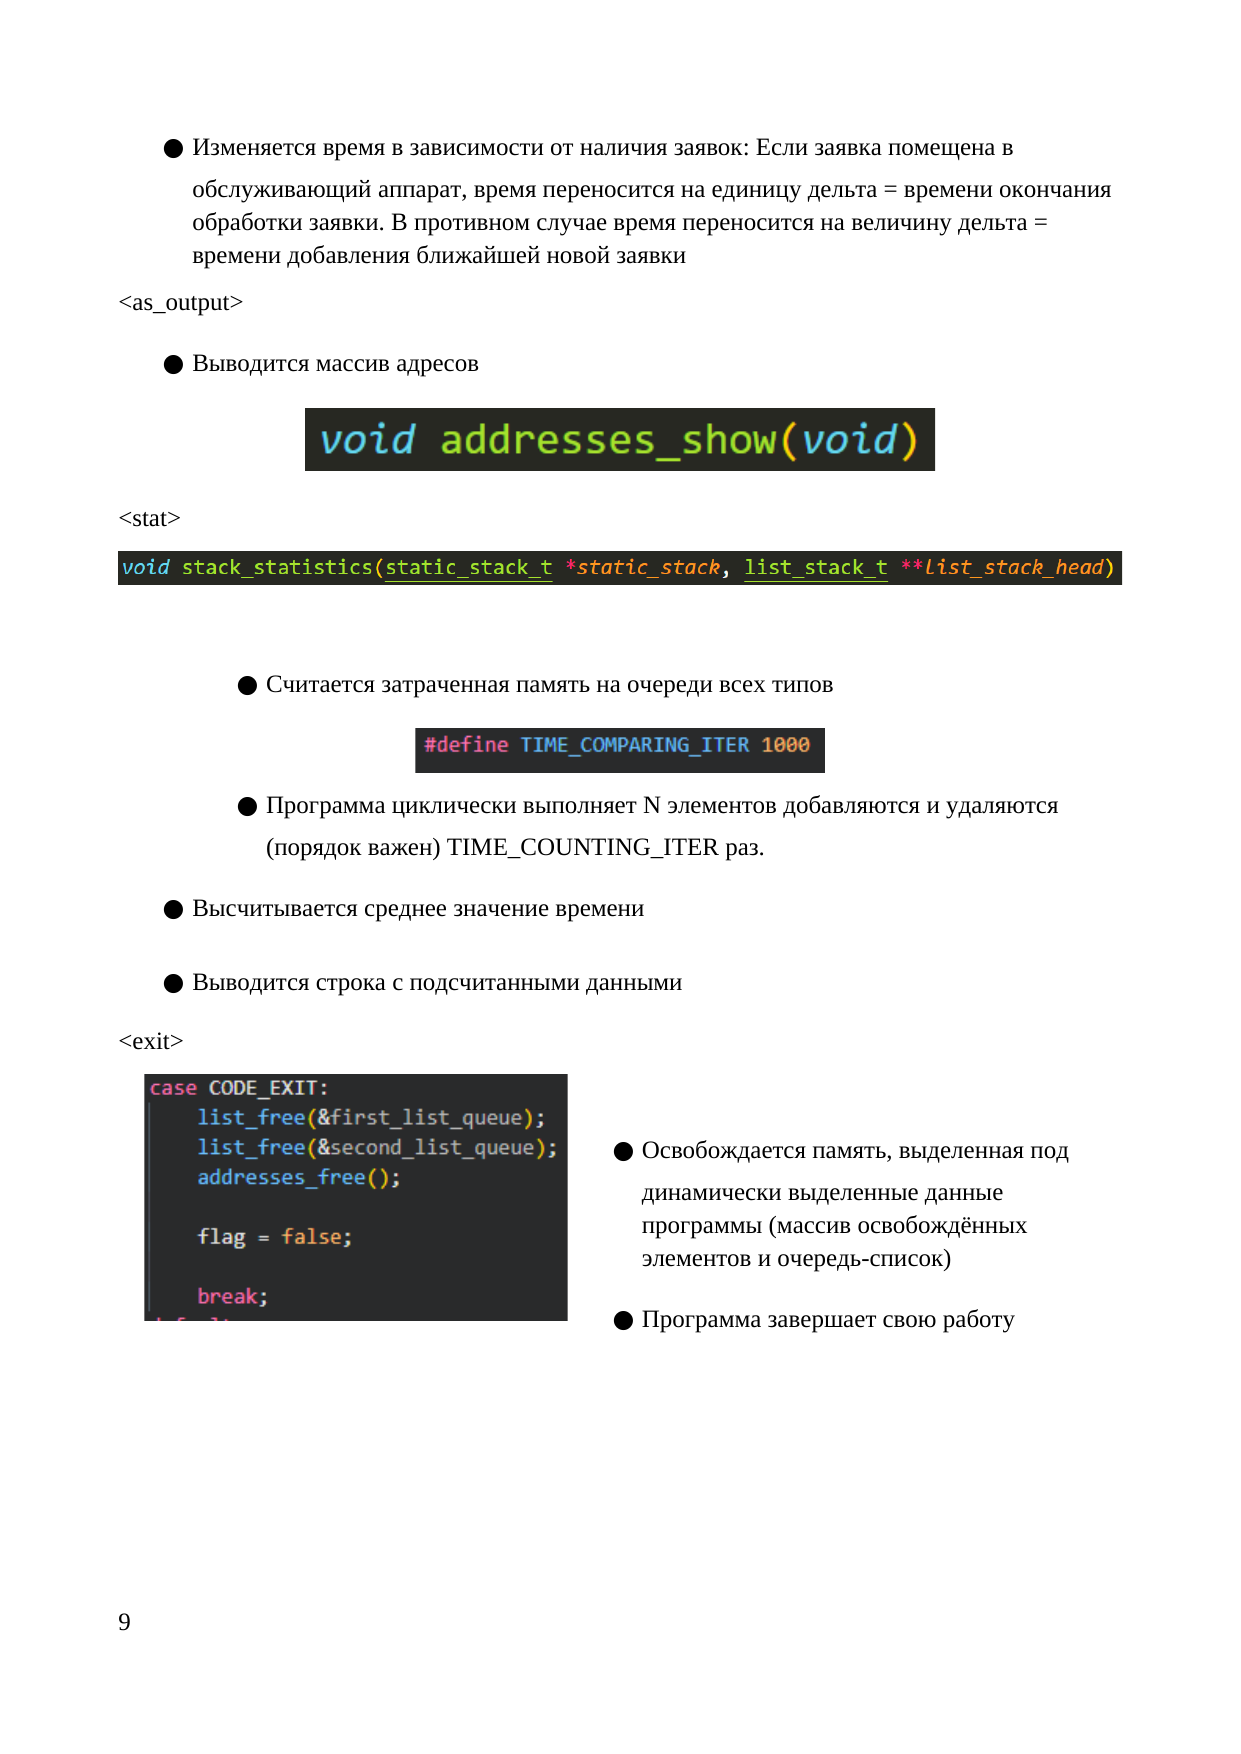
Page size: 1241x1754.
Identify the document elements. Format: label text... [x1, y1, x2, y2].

list Программа циклически выполняет N элементов добавляются и удаляются (порядок важен) TIME_COUNTING_ITER раз. [236, 776, 1122, 861]
list Считается затраченная память на очереди всех типов [236, 655, 1122, 707]
list Программа завершает свою работу [162, 1291, 1122, 1342]
picture [305, 408, 936, 471]
picture [144, 1074, 568, 1321]
list Освобождается память, выделенная под динамически выделенные данные программы (массив освобождённых элементов и очередь-список) [568, 1122, 1122, 1272]
list Выводится массив адресов [162, 335, 1122, 386]
text <stat> [118, 503, 1122, 532]
picture [118, 551, 1123, 585]
picture [415, 728, 825, 773]
list Выводится строка с подсчитанными данными [162, 953, 1122, 1004]
text <exit> [118, 1026, 1122, 1055]
text <as_output> [118, 287, 1122, 316]
list Изменяется время в зависимости от наличия заявок: Если заявка помещена в обслуживающий аппарат, время переносится на единицу дельта = времени окончания обработки заявки. В противном случае время переносится на величину дельта = времени добавления ближайшей новой заявки [162, 118, 1122, 268]
list Высчитывается среднее значение времени [162, 879, 1122, 931]
